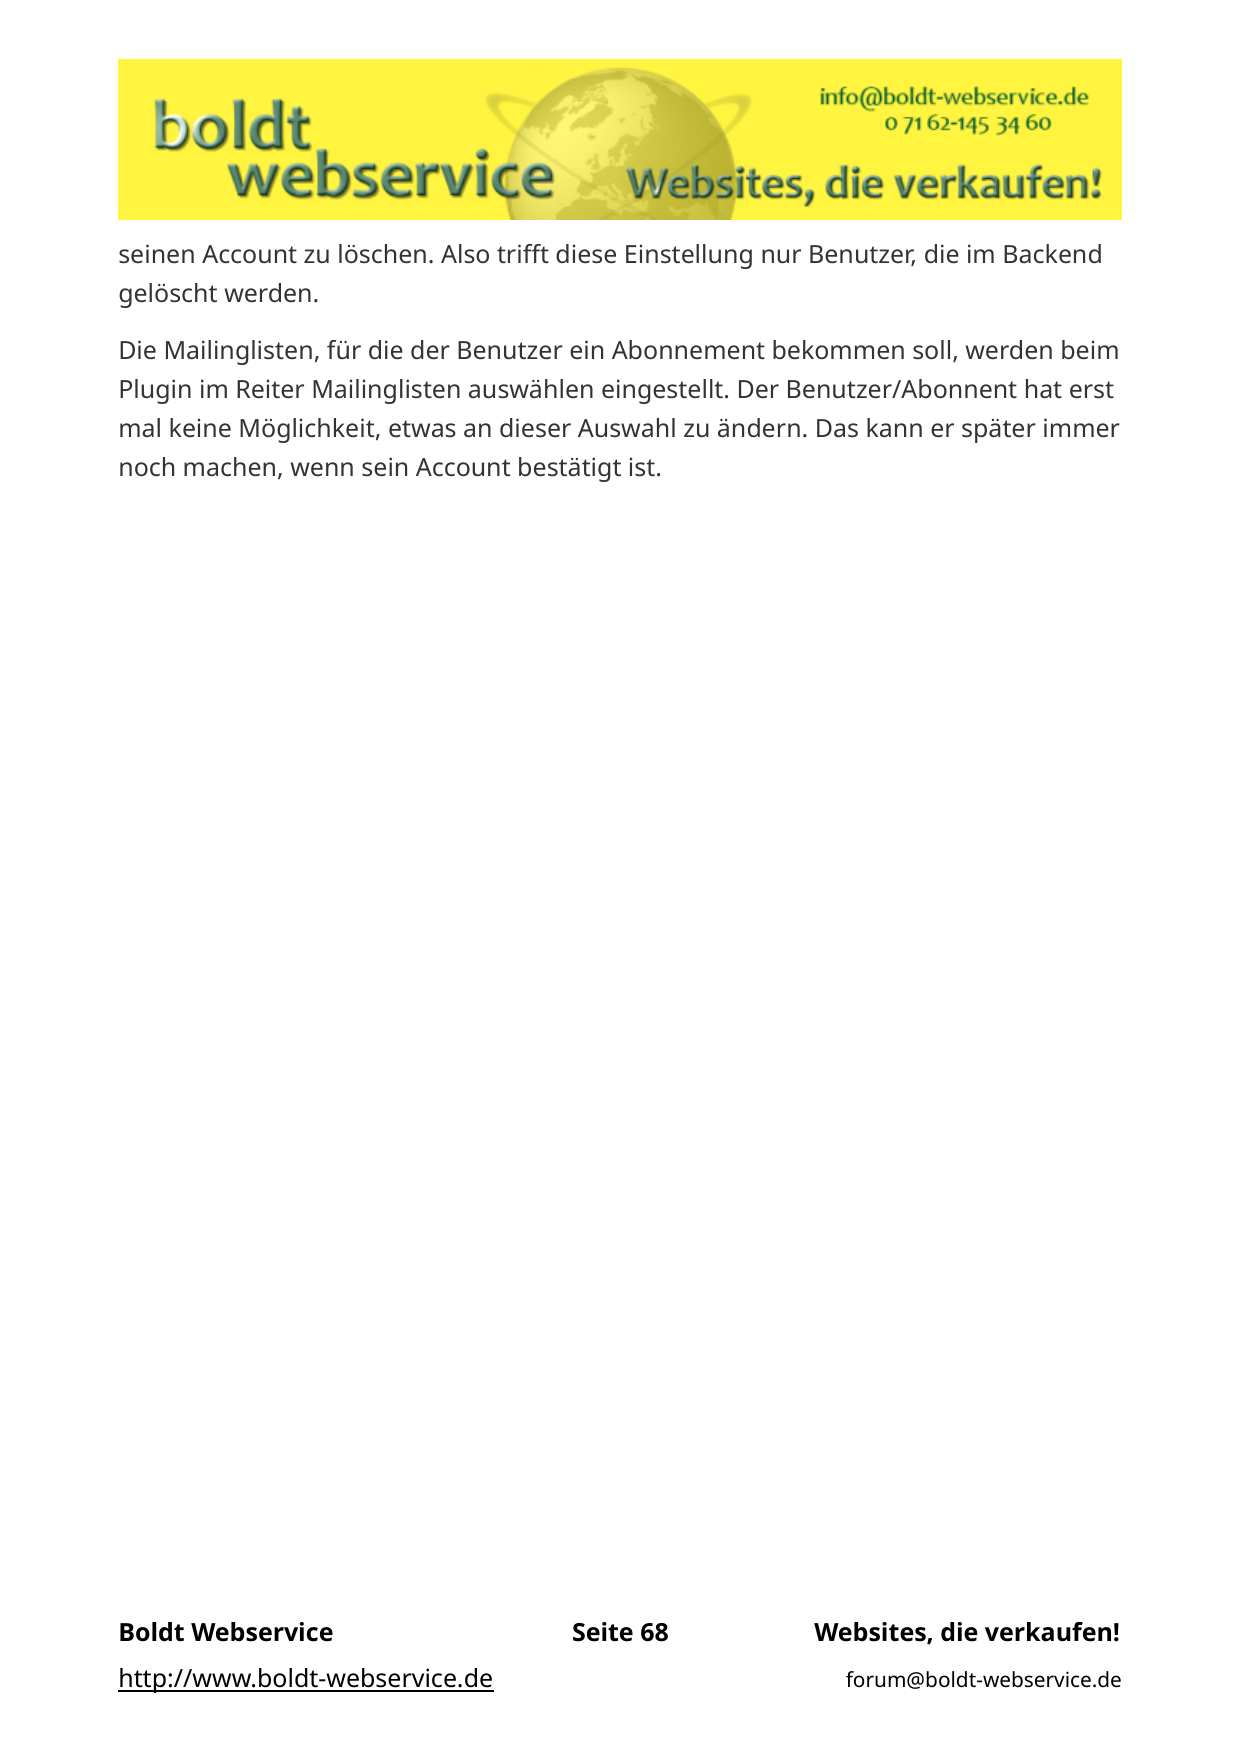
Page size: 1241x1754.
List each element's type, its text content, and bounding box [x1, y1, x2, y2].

text Die Mailinglisten, für die der Benutzer ein Abonnement bekommen soll, werden beim Plugin im Reiter Mailinglisten auswählen eingestellt. Der Benutzer/Abonnent hat erst mal keine Möglichkeit, etwas an dieser Auswahl zu ändern. Das kann er später immer noch machen, wenn sein Account bestätigt ist. [118, 332, 1122, 484]
text seinen Account zu löschen. Also trifft diese Einstellung nur Benutzer, die im Backend gelöscht werden. [118, 236, 1122, 309]
picture [118, 59, 1123, 220]
